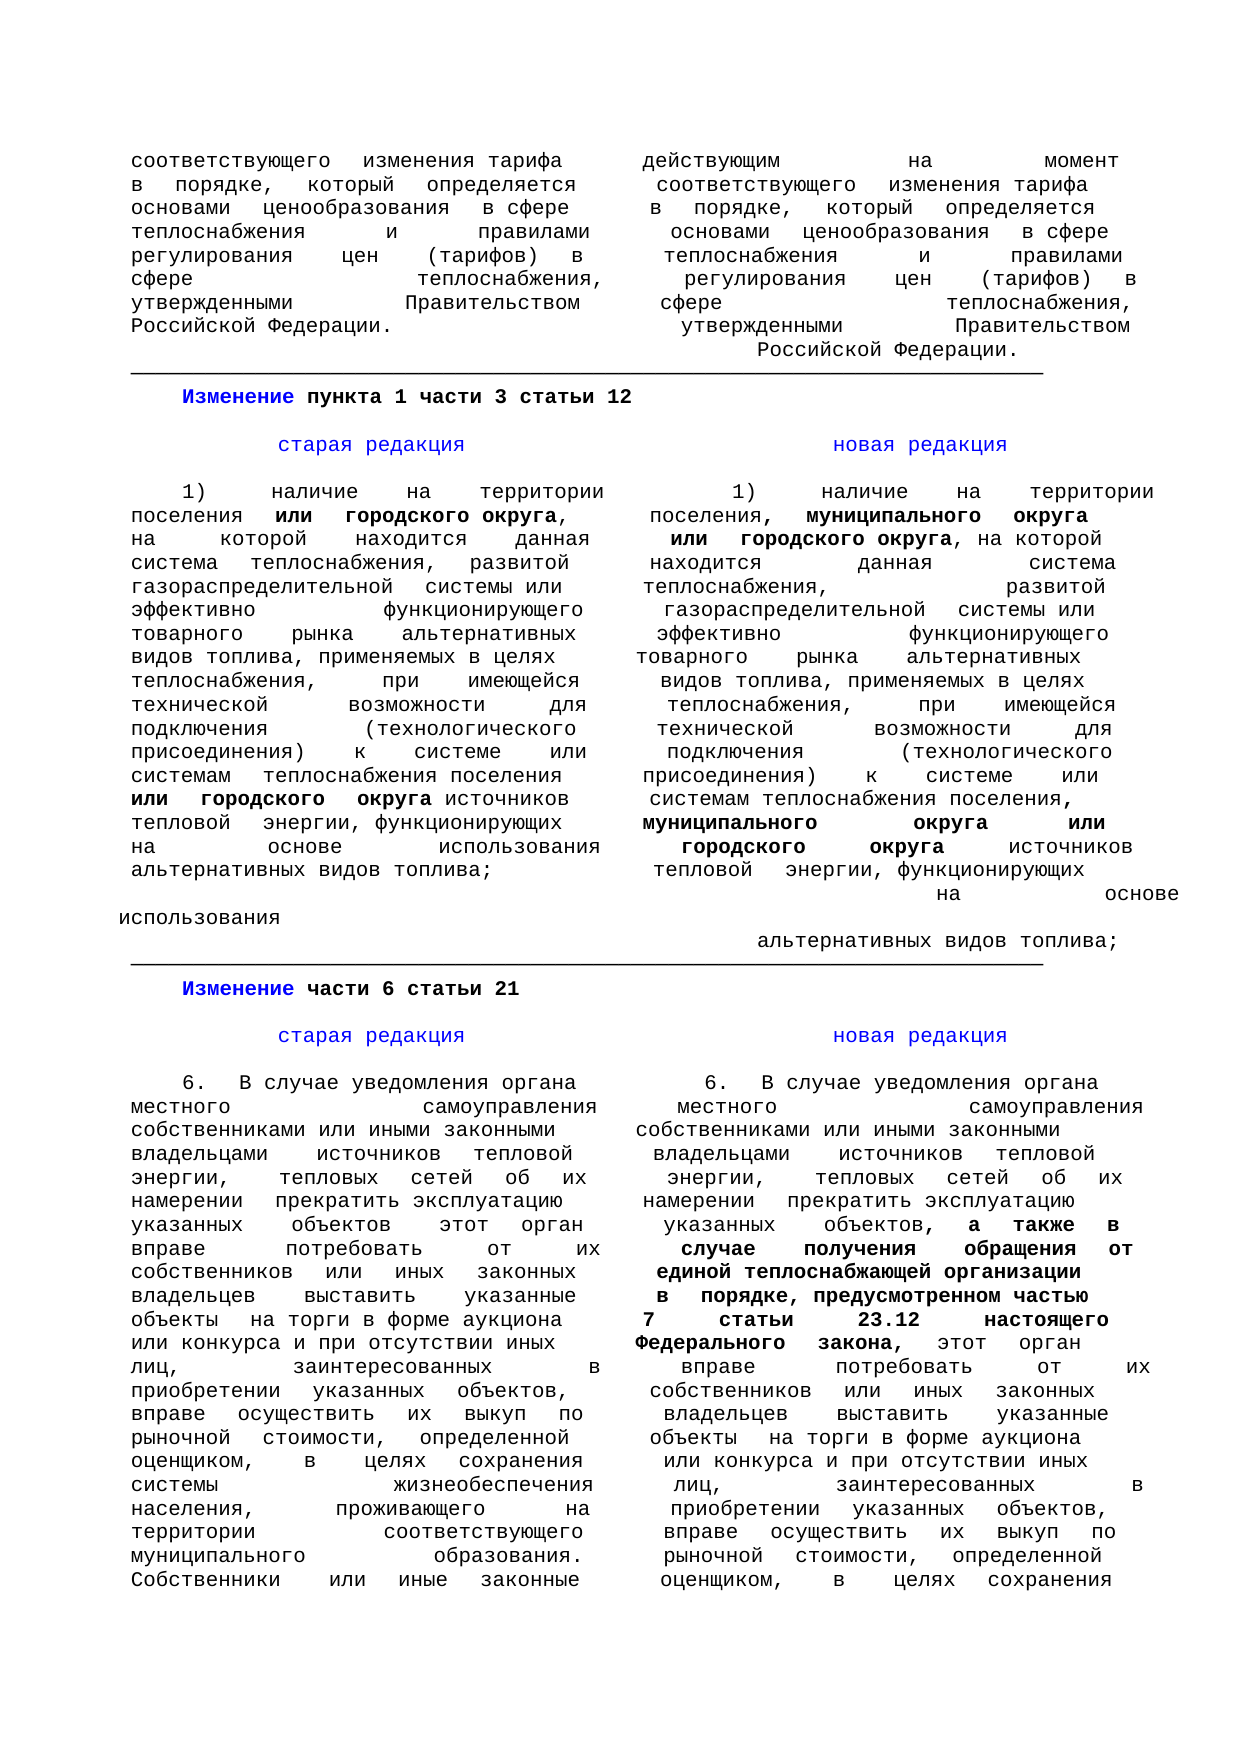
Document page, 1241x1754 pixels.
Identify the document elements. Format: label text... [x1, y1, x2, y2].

text на которой находится данная или городского округа, на которой [118, 528, 1181, 552]
text собственниками или иными законными собственниками или иными законными [118, 1119, 1181, 1143]
text присоединения) к системе или подключения (технологического [118, 741, 1181, 765]
text альтернативных видов топлива; тепловой энергии, функционирующих [118, 859, 1181, 883]
text видов топлива, применяемых в целях товарного рынка альтернативных [118, 647, 1181, 670]
text в порядке, который определяется соответствующего изменения тарифа [118, 174, 1181, 197]
text оценщиком, в целях сохранения или конкурса и при отсутствии иных [118, 1451, 1181, 1474]
text старая редакция новая редакция [118, 1025, 1181, 1048]
text соответствующего изменения тарифа действующим на момент [118, 150, 1181, 174]
text теплоснабжения, при имеющейся видов топлива, применяемых в целях [118, 670, 1181, 694]
text Российской Федерации. [118, 339, 1181, 363]
text лиц, заинтересованных в вправе потребовать от их [118, 1356, 1181, 1379]
text теплоснабжения и правилами основами ценообразования в сфере [118, 221, 1181, 244]
text 1) наличие на территории 1) наличие на территории [118, 481, 1181, 505]
text намерении прекратить эксплуатацию намерении прекратить эксплуатацию [118, 1190, 1181, 1214]
text приобретении указанных объектов, собственников или иных законных [118, 1379, 1181, 1403]
text местного самоуправления местного самоуправления [118, 1096, 1181, 1119]
text 6. В случае уведомления органа 6. В случае уведомления органа [118, 1072, 1181, 1096]
text владельцами источников тепловой владельцами источников тепловой [118, 1143, 1181, 1167]
text газораспределительной системы или теплоснабжения, развитой [118, 576, 1181, 599]
text или конкурса и при отсутствии иных Федерального закона, этот орган [118, 1332, 1181, 1356]
text старая редакция новая редакция [118, 434, 1181, 457]
text утвержденными Правительством сфере теплоснабжения, [118, 292, 1181, 316]
text на основе использования [118, 883, 1181, 930]
text ───────────────────────────────────────────────────────────────────────── [118, 363, 1181, 386]
text собственников или иных законных единой теплоснабжающей организации [118, 1261, 1181, 1285]
text системы жизнеобеспечения лиц, заинтересованных в [118, 1474, 1181, 1498]
text территории соответствующего вправе осуществить их выкуп по [118, 1521, 1181, 1545]
text Российской Федерации. утвержденными Правительством [118, 316, 1181, 339]
text регулирования цен (тарифов) в теплоснабжения и правилами [118, 244, 1181, 268]
text подключения (технологического технической возможности для [118, 717, 1181, 741]
text на основе использования городского округа источников [118, 836, 1181, 859]
text муниципального образования. рыночной стоимости, определенной [118, 1545, 1181, 1569]
text эффективно функционирующего газораспределительной системы или [118, 599, 1181, 623]
text владельцев выставить указанные в порядке, предусмотренном частью [118, 1285, 1181, 1309]
text альтернативных видов топлива; [118, 930, 1181, 954]
text Собственники или иные законные оценщиком, в целях сохранения [118, 1569, 1181, 1592]
text Изменение части 6 статьи 21 [118, 978, 1181, 1001]
text основами ценообразования в сфере в порядке, который определяется [118, 197, 1181, 221]
text поселения или городского округа, поселения, муниципального округа [118, 505, 1181, 528]
text технической возможности для теплоснабжения, при имеющейся [118, 694, 1181, 717]
text системам теплоснабжения поселения присоединения) к системе или [118, 765, 1181, 788]
text сфере теплоснабжения, регулирования цен (тарифов) в [118, 268, 1181, 292]
text указанных объектов этот орган указанных объектов, а также в [118, 1214, 1181, 1238]
text рыночной стоимости, определенной объекты на торги в форме аукциона [118, 1427, 1181, 1451]
text объекты на торги в форме аукциона 7 статьи 23.12 настоящего [118, 1309, 1181, 1332]
text населения, проживающего на приобретении указанных объектов, [118, 1498, 1181, 1521]
text энергии, тепловых сетей об их энергии, тепловых сетей об их [118, 1167, 1181, 1190]
text ───────────────────────────────────────────────────────────────────────── [118, 954, 1181, 978]
text Изменение пункта 1 части 3 статьи 12 [118, 386, 1181, 410]
text система теплоснабжения, развитой находится данная система [118, 552, 1181, 576]
text или городского округа источников системам теплоснабжения поселения, [118, 788, 1181, 812]
text тепловой энергии, функционирующих муниципального округа или [118, 812, 1181, 836]
text вправе потребовать от их случае получения обращения от [118, 1238, 1181, 1261]
text вправе осуществить их выкуп по владельцев выставить указанные [118, 1403, 1181, 1427]
text товарного рынка альтернативных эффективно функционирующего [118, 623, 1181, 647]
